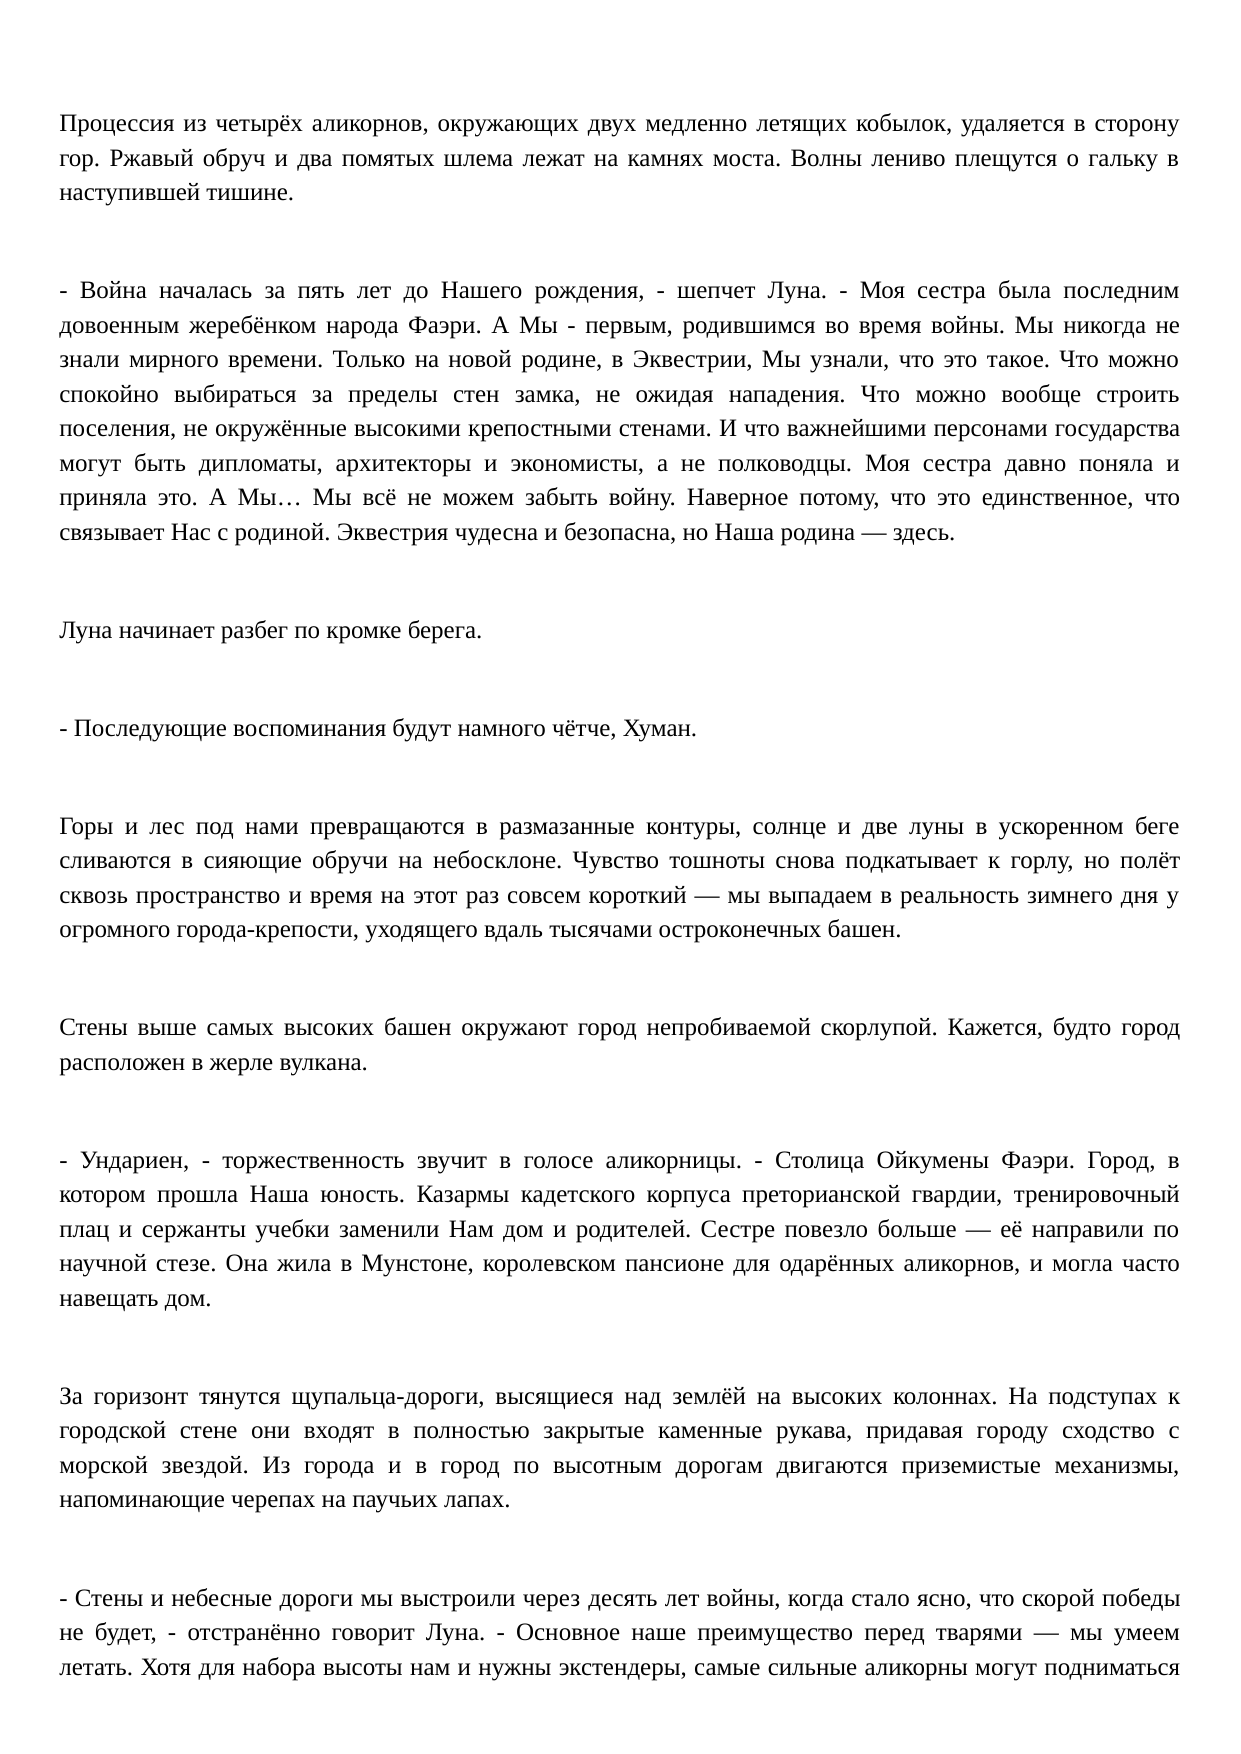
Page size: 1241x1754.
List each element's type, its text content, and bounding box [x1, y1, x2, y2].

text Процессия из четырёх аликорнов, окружающих двух медленно летящих кобылок, удаляется в сторону гор. Ржавый обруч и два помятых шлема лежат на камнях моста. Волны лениво плещутся о гальку в наступившей тишине. [59, 108, 1181, 206]
text Горы и лес под нами превращаются в размазанные контуры, солнце и две луны в ускоренном беге сливаются в сияющие обручи на небосклоне. Чувство тошноты снова подкатывает к горлу, но полёт сквозь пространство и время на этот раз совсем короткий — мы выпадаем в реальность зимнего дня у огромного города-крепости, уходящего вдаль тысячами остроконечных башен. [59, 811, 1181, 943]
text - Ундариен, - торжественность звучит в голосе аликорницы. - Столица Ойкумены Фаэри. Город, в котором прошла Наша юность. Казармы кадетского корпуса преторианской гвардии, тренировочный плац и сержанты учебки заменили Нам дом и родителей. Сестре повезло больше — её направили по научной стезе. Она жила в Мунстоне, королевском пансионе для одарённых аликорнов, и могла часто навещать дом. [59, 1145, 1181, 1312]
text Луна начинает разбег по кромке берега. [59, 615, 1181, 643]
text За горизонт тянутся щупальца-дороги, высящиеся над землёй на высоких колоннах. На подступах к городской стене они входят в полностью закрытые каменные рукава, придавая городу сходство с морской звездой. Из города и в город по высотным дорогам двигаются приземистые механизмы, напоминающие черепах на паучьих лапах. [59, 1381, 1181, 1513]
text - Стены и небесные дороги мы выстроили через десять лет войны, когда стало ясно, что скорой победы не будет, - отстранённо говорит Луна. - Основное наше преимущество перед тварями — мы умеем летать. Хотя для набора высоты нам и нужны экстендеры, самые сильные аликорны могут подниматься [59, 1583, 1181, 1680]
text Стены выше самых высоких башен окружают город непробиваемой скорлупой. Кажется, будто город расположен в жерле вулкана. [59, 1012, 1181, 1076]
text - Война началась за пять лет до Нашего рождения, - шепчет Луна. - Моя сестра была последним довоенным жеребёнком народа Фаэри. А Мы - первым, родившимся во время войны. Мы никогда не знали мирного времени. Только на новой родине, в Эквестрии, Мы узнали, что это такое. Что можно спокойно выбираться за пределы стен замка, не ожидая нападения. Что можно вообще строить поселения, не окружённые высокими крепостными стенами. И что важнейшими персонами государства могут быть дипломаты, архитекторы и экономисты, а не полководцы. Моя сестра давно поняла и приняла это. А Мы… Мы всё не можем забыть войну. Наверное потому, что это единственное, что связывает Нас с родиной. Эквестрия чудесна и безопасна, но Наша родина — здесь. [59, 275, 1181, 545]
text - Последующие воспоминания будут намного чётче, Хуман. [59, 713, 1181, 742]
